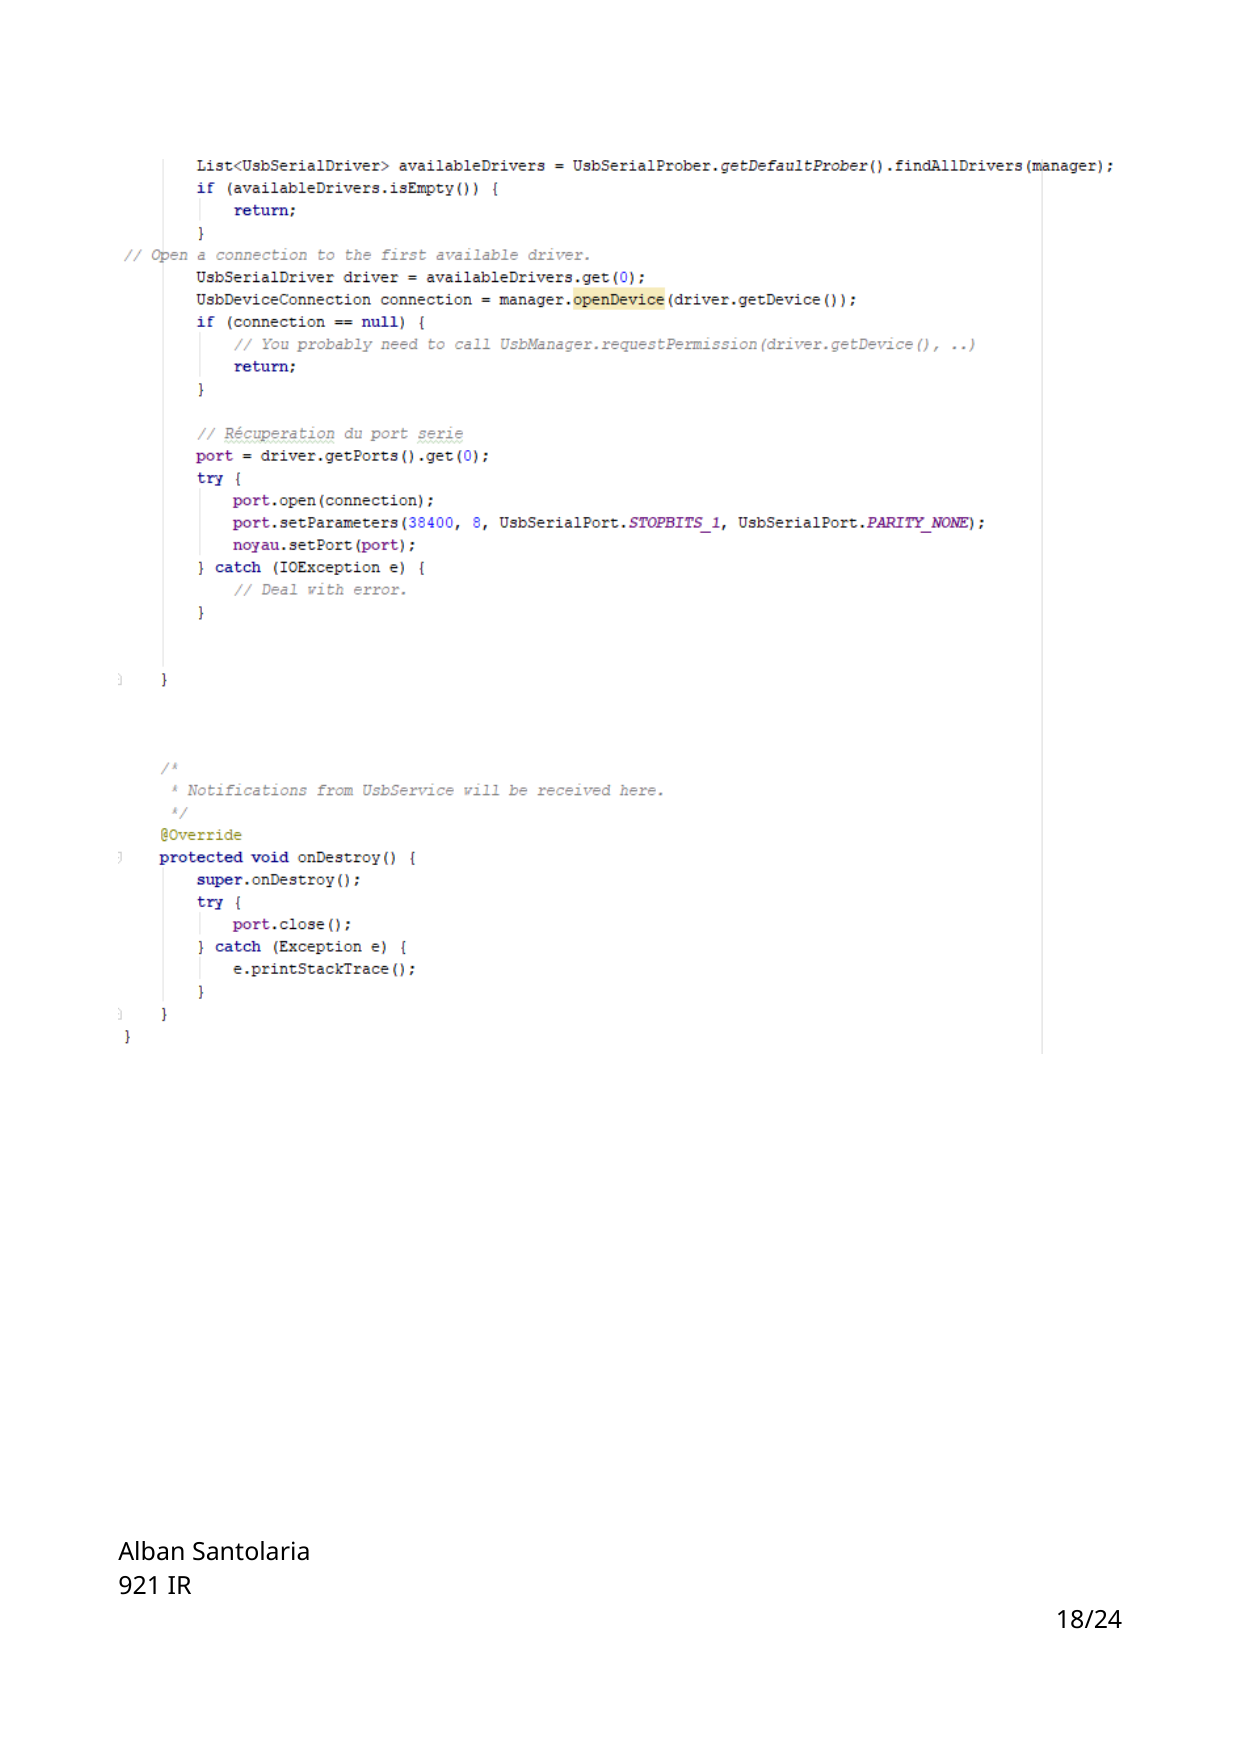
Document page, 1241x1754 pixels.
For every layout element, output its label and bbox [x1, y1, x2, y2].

picture [118, 159, 1123, 1054]
